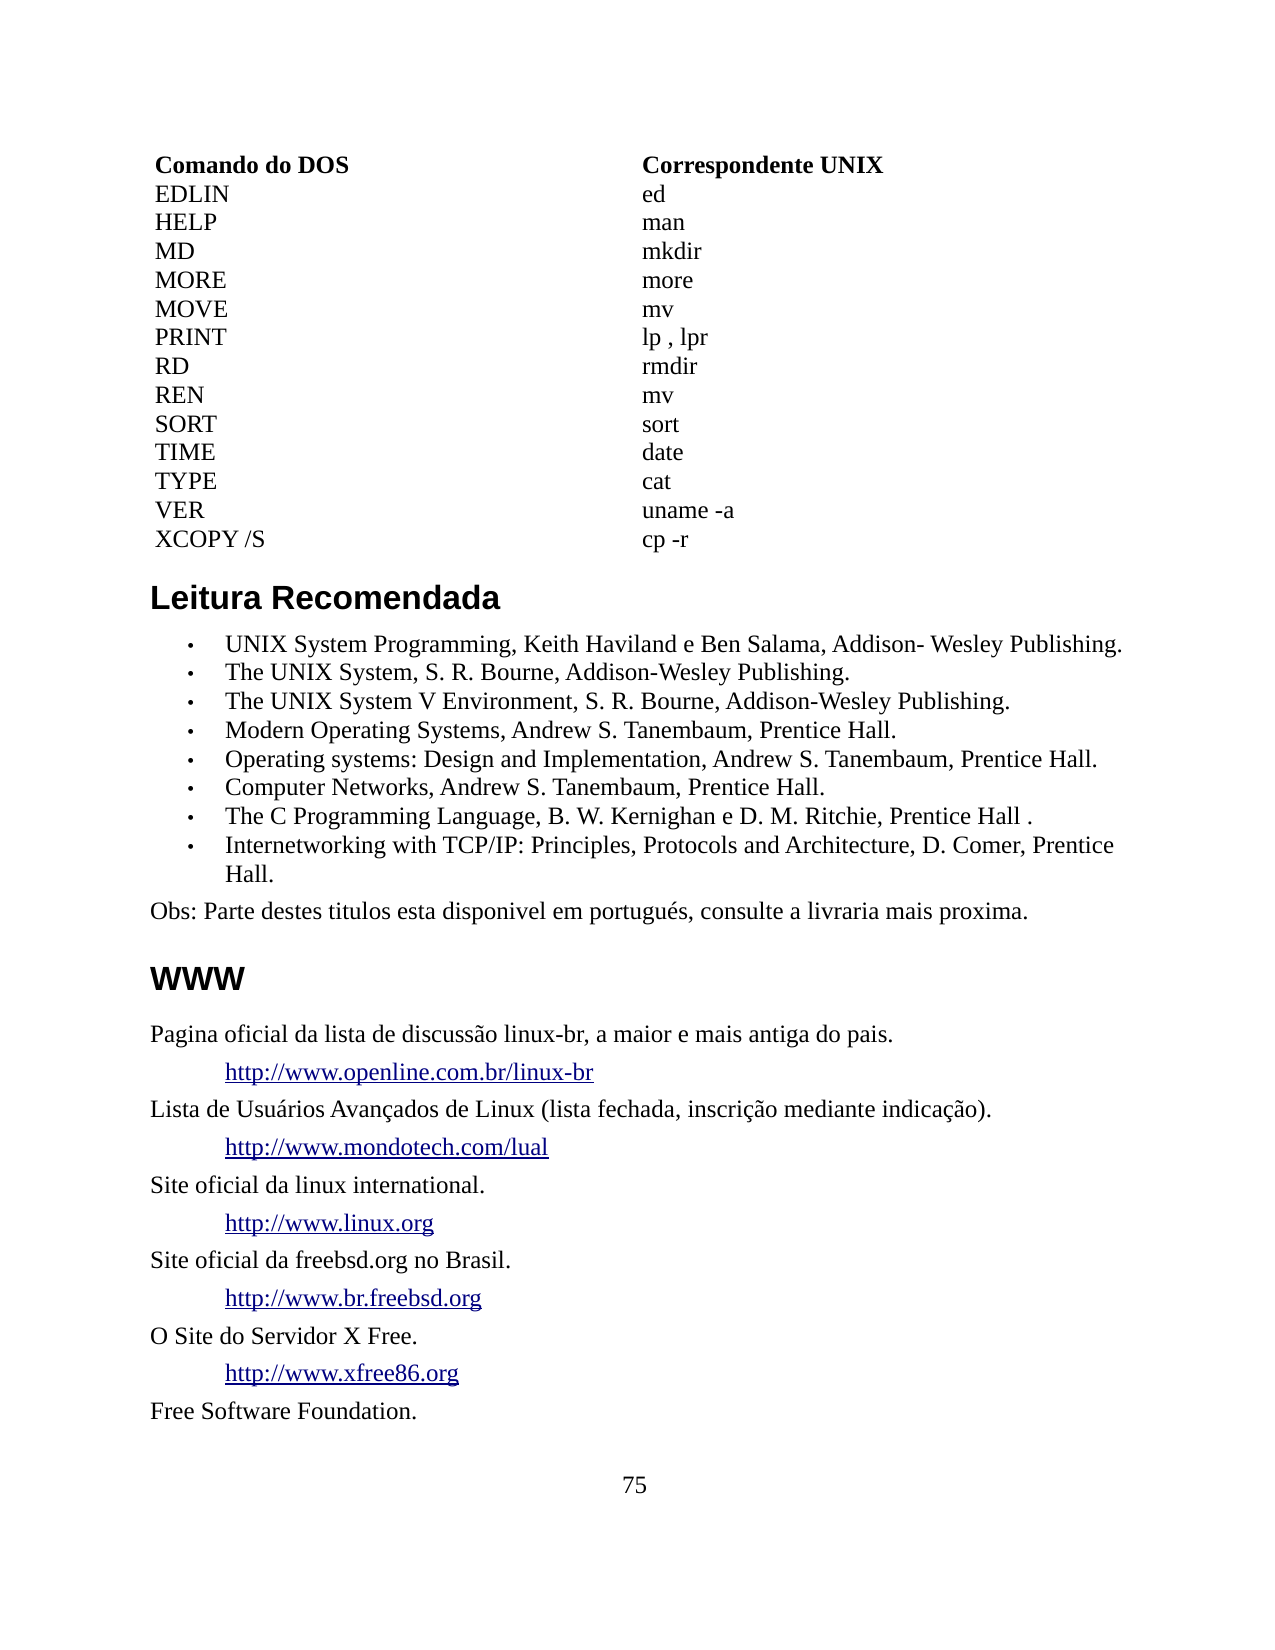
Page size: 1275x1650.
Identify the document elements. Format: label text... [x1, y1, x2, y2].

text Lista de Usuários Avançados de Linux (lista fechada, inscrição mediante indicação). [150, 1094, 1125, 1123]
table_cell REN [150, 380, 637, 409]
text http://www.br.freebsd.org [225, 1283, 1125, 1312]
table_cell lp , lpr [638, 323, 1125, 351]
table_cell mv [638, 380, 1125, 409]
table_cell rmdir [638, 351, 1125, 380]
subtitle Leitura Recomendada [150, 577, 1125, 616]
table_cell MORE [150, 265, 637, 294]
table_cell date [638, 438, 1125, 466]
text Pagina oficial da lista de discussão linux-br, a maior e mais antiga do pais. [150, 1019, 1125, 1048]
list UNIX System Programming, Keith Haviland e Ben Salama, Addison- Wesley Publishing. [187, 629, 1125, 657]
list Internetworking with TCP/IP: Principles, Protocols and Architecture, D. Comer, Prentice Hall. [187, 830, 1125, 887]
table_cell man [638, 208, 1125, 236]
list The UNIX System, S. R. Bourne, Addison-Wesley Publishing. [187, 657, 1125, 686]
list The C Programming Language, B. W. Kernighan e D. M. Ritchie, Prentice Hall . [187, 801, 1125, 830]
table_cell MD [150, 236, 637, 265]
text Site oficial da freebsd.org no Brasil. [150, 1245, 1125, 1274]
text Site oficial da linux international. [150, 1170, 1125, 1199]
table_cell cp -r [638, 524, 1125, 552]
table_header Correspondente UNIX [638, 150, 1125, 179]
table_cell mkdir [638, 236, 1125, 265]
table_cell PRINT [150, 323, 637, 351]
table_header Comando do DOS [150, 150, 637, 179]
text http://www.mondotech.com/lual [225, 1132, 1125, 1161]
list The UNIX System V Environment, S. R. Bourne, Addison-Wesley Publishing. [187, 686, 1125, 715]
table_cell mv [638, 294, 1125, 322]
text Free Software Foundation. [150, 1396, 1125, 1425]
table_cell cat [638, 466, 1125, 495]
table_cell XCOPY /S [150, 524, 637, 552]
table_cell TIME [150, 438, 637, 466]
table_cell uname -a [638, 495, 1125, 524]
table_cell TYPE [150, 466, 637, 495]
text http://www.linux.org [225, 1208, 1125, 1236]
table_cell VER [150, 495, 637, 524]
text http://www.openline.com.br/linux-br [225, 1057, 1125, 1086]
subtitle WWW [150, 959, 1125, 998]
text http://www.xfree86.org [225, 1358, 1125, 1387]
table_cell sort [638, 409, 1125, 437]
list Operating systems: Design and Implementation, Andrew S. Tanembaum, Prentice Hall. [187, 744, 1125, 772]
table_cell EDLIN [150, 179, 637, 207]
table_cell more [638, 265, 1125, 294]
table_cell SORT [150, 409, 637, 437]
table_cell RD [150, 351, 637, 380]
table_cell MOVE [150, 294, 637, 322]
table_cell ed [638, 179, 1125, 207]
text O Site do Servidor X Free. [150, 1321, 1125, 1349]
text Obs: Parte destes titulos esta disponivel em portugués, consulte a livraria mais proxima. [150, 896, 1125, 925]
list Computer Networks, Andrew S. Tanembaum, Prentice Hall. [187, 772, 1125, 801]
table_cell HELP [150, 208, 637, 236]
list Modern Operating Systems, Andrew S. Tanembaum, Prentice Hall. [187, 715, 1125, 744]
